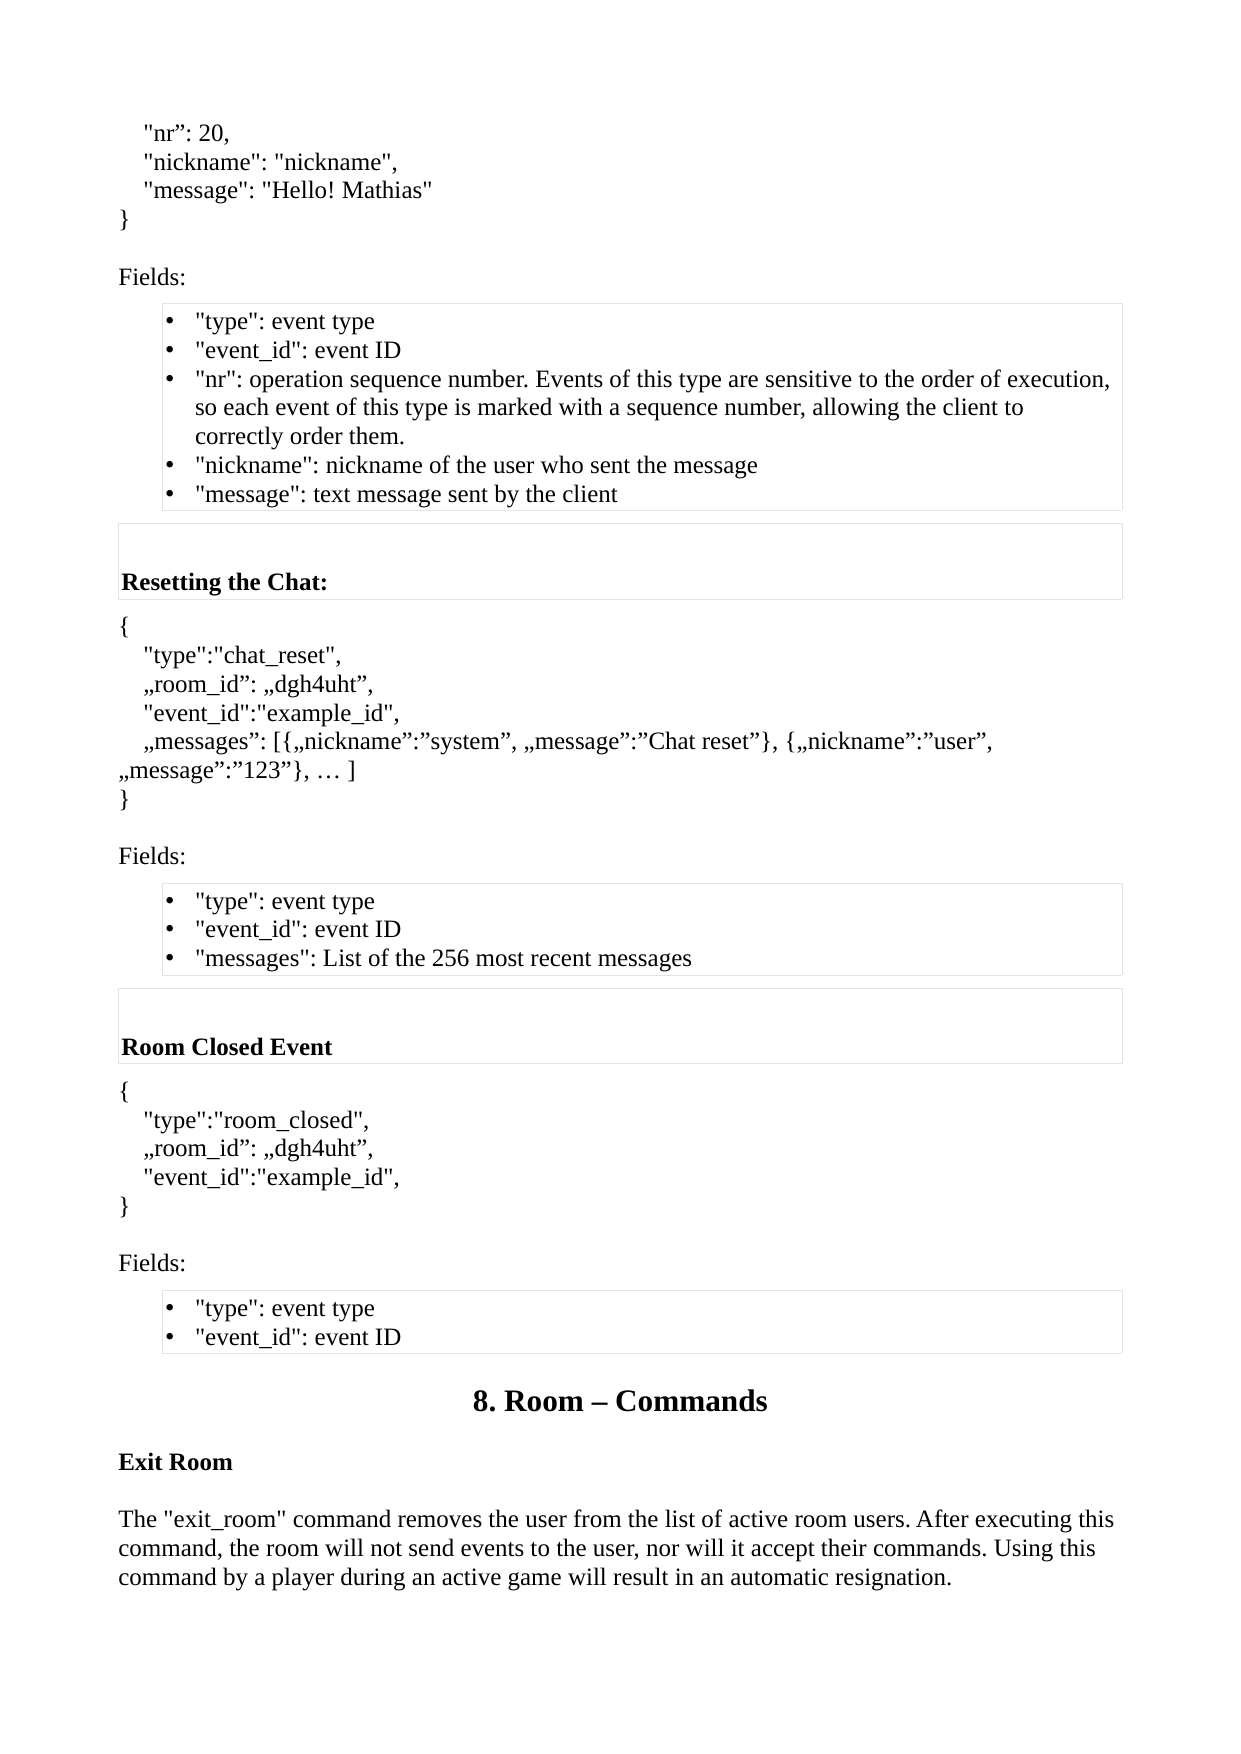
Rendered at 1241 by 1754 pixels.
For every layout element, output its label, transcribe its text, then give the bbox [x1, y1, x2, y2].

text Room Closed Event [119, 1029, 1122, 1063]
text "nickname": "nickname", [118, 147, 1122, 176]
text Fields: [118, 841, 1122, 870]
list "event_id": event ID [163, 911, 1122, 940]
text Exit Room [118, 1447, 1122, 1476]
list "nr": operation sequence number. Events of this type are sensitive to the order of execution, so each event of this type is marked with a sequence number, allowing the client to correctly order them. [163, 361, 1122, 447]
text Resetting the Chat: [119, 564, 1122, 599]
text "nr”: 20, [118, 118, 1122, 147]
text 8. Room – Commands [118, 1382, 1122, 1418]
text „room_id”: „dgh4uht”, [118, 1133, 1122, 1162]
text "type":"room_closed", [118, 1105, 1122, 1133]
text } [118, 784, 1122, 813]
list "type": event type [163, 884, 1122, 911]
list "nickname": nickname of the user who sent the message [163, 447, 1122, 476]
text } [118, 204, 1122, 233]
text "event_id":"example_id", [118, 698, 1122, 726]
text "message": "Hello! Mathias" [118, 176, 1122, 204]
list "type": event type [163, 304, 1122, 332]
list "event_id": event ID [163, 332, 1122, 361]
text "event_id":"example_id", [118, 1162, 1122, 1191]
text } [118, 1191, 1122, 1220]
list "type": event type [163, 1291, 1122, 1318]
text Fields: [118, 1248, 1122, 1277]
text "type":"chat_reset", [118, 640, 1122, 669]
text The "exit_room" command removes the user from the list of active room users. After executing this command, the room will not send events to the user, nor will it accept their commands. Using this command by a player during an active game will result in an automatic resignation. [118, 1504, 1122, 1591]
text Fields: [118, 262, 1122, 291]
list "message": text message sent by the client [163, 476, 1122, 510]
text { [118, 611, 1122, 640]
list "event_id": event ID [163, 1318, 1122, 1353]
text { [118, 1076, 1122, 1105]
text „messages”: [{„nickname”:”system”, „message”:”Chat reset”}, {„nickname”:”user”, „message”:”123”}, … ] [118, 726, 1122, 784]
list "messages": List of the 256 most recent messages [163, 940, 1122, 975]
text „room_id”: „dgh4uht”, [118, 669, 1122, 698]
